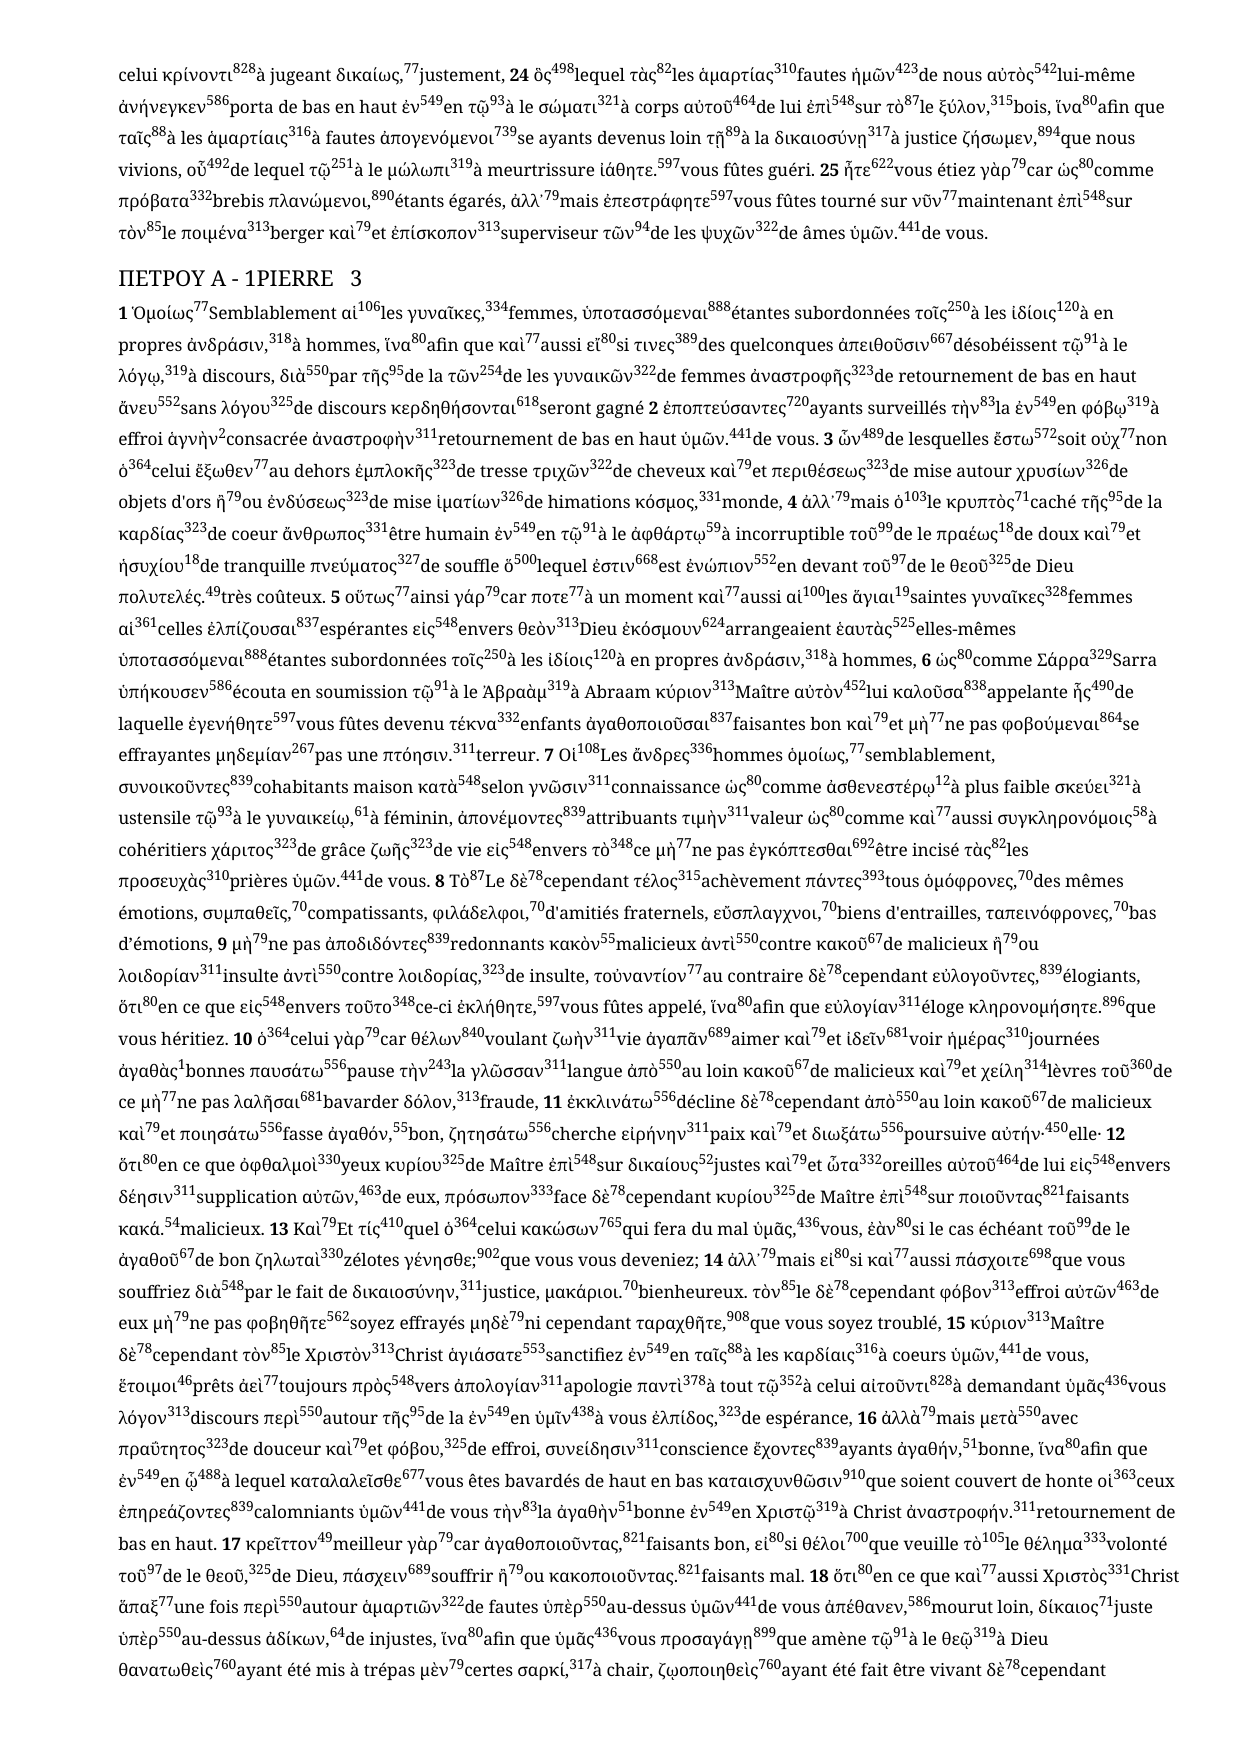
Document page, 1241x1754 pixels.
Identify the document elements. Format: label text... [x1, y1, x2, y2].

text ΠΕΤΡΟΥ Α - 1PIERRE 3 [118, 263, 1181, 293]
text 1 Ἀποθέμενοι739Se ayants déposés οὖν79donc πᾶσαν267toute κακίαν311malice καὶ79et πάντα269tout δόλον313fraude καὶ79et ὑποκρίσεις310hypocrisies καὶ79et φθόνους312envies καὶ79et πάσας266toutes καταλαλιὰς310bavardages de haut en bas 2 ὡς80comme ἀρτιγέννητα23à l’instant engendrés βρέφη332bébés τὸ87le λογικὸν6logique ἄδολον6sans fraude γάλα315lait ἐπιποθήσατε,553désirez au-dessus, ἵνα80afin que ἐν549en αὐτῷ460à lui αὐξηθῆτε908que vous soyez crû εἰς548envers σωτηρίαν,311sauvetage, 3 εἰ80si ἐγεύσασθε589vous vous goûtâtes ὅτι80en ce que χρηστὸς47utile bon ὁ103le κύριος.331Maître. 4 πρὸς548vers ὃν480lequel προσερχόμενοι866se venants vers λίθον313pierre ζῶντα822vivant ὑπὸ550sous ἀνθρώπων324de êtres humains μὲν79certes ἀποδεδοκιμασμένον,796ayant été éprouvé en rejet, παρὰ549à côté δὲ78cependant θεῷ319à Dieu ἐκλεκτὸν53élu ἔντιμον,53en valeur, 5 καὶ77aussi αὐτοὶ523vous-mêmes ὡς80comme λίθοι330pierres ζῶντες839vivants οἰκοδομεῖσθε677vous êtes édifiés en maison οἶκος331maison πνευματικὸς22soufflique εἰς548envers ἱεράτευμα315sacrificature ἅγιον6saint ἀνενέγκαι681porter de bas en haut πνευματικὰς1souffliques θυσίας310sacrifices εὐπροσδέκτους1bien acceptables auprès θεῷ319à Dieu διὰ550par Ἰησοῦ325de Iésous Χριστοῦ.325de Christ. 6 διότι80parce que περιέχει668a autour ἐν549en γραφῇ·317à graphe· ἰδοὺ306voici τίθημι664je pose ἐν549en Σιὼν317à Sion λίθον313pierre ἀκρογωνιαῖον53extrémité de l’angle ἐκλεκτὸν4élu ἔντιμον,4en valeur, καὶ79et ὁ364celui πιστεύων840croyant ἐπ᾽549sur αὐτῷ458à lui οὐ77non μὴ77ne pas καταισχυνθῇ.911que soit couvert de honte. 7 ὑμῖν438à vous οὖν79donc ἡ101la τιμὴ329valeur τοῖς351à ceux πιστεύουσιν,827à croyants, ἀπιστοῦσιν827à croyants pas δὲ78cependant λίθος331pierre ὃν480lequel ἀπεδοκίμασαν585éprouvèrent en rejet οἱ363ceux οἰκοδομοῦντες,839édifiants en maison, οὗτος364celui-ci ἐγενήθη600fut devenu εἰς548envers κεφαλὴν311tête γωνίας323de coin 8 καὶ79et λίθος331pierre προσκόμματος327de achoppement καὶ79et πέτρα329roche σκανδάλου·327de scandale· οἳ497lesquels προσκόπτουσιν667achoppent τῷ91à le λόγῳ319à discours ἀπειθοῦντες839désobéissants εἰς548envers ὃ482lequel καὶ77aussi ἐτέθησαν.599furent posé. 9 ὑμεῖς447vous δὲ78cependant γένος333genre ἐκλεκτόν,24élu, βασίλειον24royal ἱεράτευμα,333sacrificature, ἔθνος333ethnie ἅγιον,24saint, λαὸς331peuple εἰς548envers περιποίησιν,311conservation, ὅπως80de telle manière que τὰς82les ἀρετὰς310vertues ἐξαγγείλητε896que vous annonciez dehors τοῦ358de celui ἐκ550hors σκότους327de ténèbre ὑμᾶς436vous καλέσαντος716de ayant appelé εἰς548envers τὸ87le θαυμαστὸν55extraordinaire αὐτοῦ464de lui φῶς·315lumière· 10 οἵ497lesquels ποτε77à un moment οὐ77non λαός,331peuple, νῦν77maintenant δὲ78cependant λαὸς331peuple θεοῦ,325de Dieu, οἱ363ceux οὐκ77non ἠλεημένοι,812ayants étés faits miséricorde, νῦν77maintenant δὲ78cependant ἐλεηθέντες.759ayants étés faits miséricorde. 11 Ἀγαπητοί,75Aimés, παρακαλῶ664j'appelle à côté ὡς80comme παροίκους52maisonnants à côté καὶ79et παρεπιδήμους52peuplants sur le côté ἀπέχεσθαι690se tenir au loin τῶν94de les σαρκικῶν13de charnelles ἐπιθυμιῶν322de désirs en fureurs αἵτινες495lesquelles des quelconques στρατεύονται673se guerroient en soldat κατὰ550contre τῆς255de la ψυχῆς·323de âme· 12 τὴν83la ἀναστροφὴν311retournement de bas en haut ὑμῶν441de vous ἐν549en τοῖς92à les ἔθνεσιν320à ethnies ἔχοντες839ayants καλήν,51belle, ἵνα80afin que ἐν549en ᾧ488à lequel καταλαλοῦσιν667bavardent de haut en bas ὑμῶν441de vous ὡς80comme κακοποιῶν64de malfaiteurs ἐκ550hors τῶν258de les καλῶν17de beaux ἔργων326de travaux ἐποπτεύοντες839surveillants δοξάσωσιν898que glorifient τὸν85le θεὸν313Dieu ἐν549en ἡμέρᾳ317à journée ἐπισκοπῆς.323de supervision. 13 Ὑποτάγητε562Soyez subordonnés πάσῃ273à toute ἀνθρωπίνῃ8à humaine κτίσει317à création διὰ548par le fait de τὸν85le κύριον,313Maître, εἴτε79soit βασιλεῖ319à roi ὡς80comme ὑπερέχοντι828à tenant au-dessus 14 εἴτε79soit ἡγεμόσιν318à gouverneurs ὡς80comme δι᾽550par αὐτοῦ464de lui πεμπομένοις879à étants mandés εἰς548envers ἐκδίκησιν311vengeance κακοποιῶν,64de malfaiteurs, ἔπαινον313surlouange δὲ78cependant ἀγαθοποιῶν,64de bonfaisants, 15 ὅτι80en ce que οὕτως77ainsi ἐστὶν668est τὸ105le θέλημα333volonté τοῦ97de le θεοῦ325de Dieu ἀγαθοποιοῦντας821faisants bon φιμοῦν689museler τὴν83la τῶν96de les ἀφρόνων15de insensés ἀνθρώπων324de êtres humains ἀγνωσίαν,311inconnaissance, 16 ὡς80comme ἐλεύθεροι70libres καὶ79et μὴ79ne pas ὡς80comme ἐπικάλυμμα315couverture ἔχοντες839ayants τῆς95de la κακίας323de malice τὴν83la ἐλευθερίαν311liberté ἀλλ᾽79mais ὡς80comme θεοῦ325de Dieu δοῦλοι.330mâles esclaves. 17 πάντας372tous τιμήσατε,553valorisez, τὴν83la ἀδελφότητα311fraternité ἀγαπᾶτε,569aimez, τὸν85le θεὸν313Dieu φοβεῖσθε,573que vous vous effrayez, τὸν85le βασιλέα313roi τιμᾶτε.569valorisez. 18 Οἱ108Les οἰκέται336habitants de maison ὑποτασσόμενοι890étants subordonnés ἐν549en παντὶ275à tout φόβῳ319à effroi τοῖς250à les δεσπόταις,318à despotes, οὐ77non μόνον77seulement τοῖς90à les ἀγαθοῖς58à bons καὶ79et ἐπιεικέσιν58à modérés ἀλλὰ79mais καὶ77aussi τοῖς90à les σκολιοῖς.58à tordus. 19 τοῦτο366ce-ci γὰρ79car χάρις,329grâce, εἰ80si διὰ548par le fait de συνείδησιν311conscience θεοῦ325de Dieu ὑποφέρει668supporte τις390un quelconque λύπας310tristesses πάσχων840souffrant ἀδίκως.77injustement. 20 ποῖον175quel γὰρ79car κλέος,333renommée, εἰ80si ἁμαρτάνοντες839fautants καὶ79et κολαφιζόμενοι890étants tabassés ὑπομενεῖτε;603vous résisterez en restant sous; ἀλλ᾽79mais εἰ80si ἀγαθοποιοῦντες839faisants bon καὶ79et πάσχοντες839souffrants ὑπομενεῖτε,603vous résisterez en restant sous, τοῦτο366ce-ci χάρις329grâce παρὰ549à côté θεῷ.319à Dieu. 21 εἰς548envers τοῦτο348ce-ci γὰρ79car ἐκλήθητε,597vous fûtes appelé, ὅτι80en ce que καὶ77aussi Χριστὸς331Christ ἔπαθεν586souffrit ὑπὲρ550au-dessus ὑμῶν441de vous ὑμῖν438à vous ὑπολιμπάνων840laissant dessous ὑπογραμμόν,313modèle de sous-lettre, ἵνα80afin que ἐπακολουθήσητε896que vous suiviez dessus τοῖς92à les ἴχνεσιν320à traces αὐτοῦ,464de lui, 22 ὃς498lequel ἁμαρτίαν311faute οὐκ77non ἐποίησεν586fit οὐδὲ79non cependant εὑρέθη600fut trouvé δόλος331fraude ἐν549en τῷ93à le στόματι321à bouche αὐτοῦ,464de lui, 23 ὃς498lequel λοιδορούμενος891étant insulté οὐκ77non ἀντελοιδόρει,625insultait en retour, πάσχων840souffrant οὐκ77non ἠπείλει,625menaçait, παρεδίδου625livrait δὲ78cependant τῷ352à celui κρίνοντι828à jugeant δικαίως,77justement, 24 ὃς498lequel τὰς82les ἁμαρτίας310fautes ἡμῶν423de nous αὐτὸς542lui-même ἀνήνεγκεν586porta de bas en haut ἐν549en τῷ93à le σώματι321à corps αὐτοῦ464de lui ἐπὶ548sur τὸ87le ξύλον,315bois, ἵνα80afin que ταῖς88à les ἁμαρτίαις316à fautes ἀπογενόμενοι739se ayants devenus loin τῇ89à la δικαιοσύνῃ317à justice ζήσωμεν,894que nous vivions, οὗ492de lequel τῷ251à le μώλωπι319à meurtrissure ἰάθητε.597vous fûtes guéri. 25 ἦτε622vous étiez γὰρ79car ὡς80comme πρόβατα332brebis πλανώμενοι,890étants égarés, ἀλλ᾽79mais ἐπεστράφητε597vous fûtes tourné sur νῦν77maintenant ἐπὶ548sur τὸν85le ποιμένα313berger καὶ79et ἐπίσκοπον313superviseur τῶν94de les ψυχῶν322de âmes ὑμῶν.441de vous. [118, 59, 1181, 244]
text 1 Ὁμοίως77Semblablement αἱ106les γυναῖκες,334femmes, ὑποτασσόμεναι888étantes subordonnées τοῖς250à les ἰδίοις120à en propres ἀνδράσιν,318à hommes, ἵνα80afin que καὶ77aussi εἴ80si τινες389des quelconques ἀπειθοῦσιν667désobéissent τῷ91à le λόγῳ,319à discours, διὰ550par τῆς95de la τῶν254de les γυναικῶν322de femmes ἀναστροφῆς323de retournement de bas en haut ἄνευ552sans λόγου325de discours κερδηθήσονται618seront gagné 2 ἐποπτεύσαντες720ayants surveillés τὴν83la ἐν549en φόβῳ319à effroi ἁγνὴν2consacrée ἀναστροφὴν311retournement de bas en haut ὑμῶν.441de vous. 3 ὧν489de lesquelles ἔστω572soit οὐχ77non ὁ364celui ἔξωθεν77au dehors ἐμπλοκῆς323de tresse τριχῶν322de cheveux καὶ79et περιθέσεως323de mise autour χρυσίων326de objets d'ors ἢ79ou ἐνδύσεως323de mise ἱματίων326de himations κόσμος,331monde, 4 ἀλλ᾽79mais ὁ103le κρυπτὸς71caché τῆς95de la καρδίας323de coeur ἄνθρωπος331être humain ἐν549en τῷ91à le ἀφθάρτῳ59à incorruptible τοῦ99de le πραέως18de doux καὶ79et ἡσυχίου18de tranquille πνεύματος327de souffle ὅ500lequel ἐστιν668est ἐνώπιον552en devant τοῦ97de le θεοῦ325de Dieu πολυτελές.49très coûteux. 5 οὕτως77ainsi γάρ79car ποτε77à un moment καὶ77aussi αἱ100les ἅγιαι19saintes γυναῖκες328femmes αἱ361celles ἐλπίζουσαι837espérantes εἰς548envers θεὸν313Dieu ἐκόσμουν624arrangeaient ἑαυτὰς525elles-mêmes ὑποτασσόμεναι888étantes subordonnées τοῖς250à les ἰδίοις120à en propres ἀνδράσιν,318à hommes, 6 ὡς80comme Σάρρα329Sarra ὑπήκουσεν586écouta en soumission τῷ91à le Ἀβραὰμ319à Abraam κύριον313Maître αὐτὸν452lui καλοῦσα838appelante ἧς490de laquelle ἐγενήθητε597vous fûtes devenu τέκνα332enfants ἀγαθοποιοῦσαι837faisantes bon καὶ79et μὴ77ne pas φοβούμεναι864se effrayantes μηδεμίαν267pas une πτόησιν.311terreur. 7 Οἱ108Les ἄνδρες336hommes ὁμοίως,77semblablement, συνοικοῦντες839cohabitants maison κατὰ548selon γνῶσιν311connaissance ὡς80comme ἀσθενεστέρῳ12à plus faible σκεύει321à ustensile τῷ93à le γυναικείῳ,61à féminin, ἀπονέμοντες839attribuants τιμὴν311valeur ὡς80comme καὶ77aussi συγκληρονόμοις58à cohéritiers χάριτος323de grâce ζωῆς323de vie εἰς548envers τὸ348ce μὴ77ne pas ἐγκόπτεσθαι692être incisé τὰς82les προσευχὰς310prières ὑμῶν.441de vous. 8 Τὸ87Le δὲ78cependant τέλος315achèvement πάντες393tous ὁμόφρονες,70des mêmes émotions, συμπαθεῖς,70compatissants, φιλάδελφοι,70d'amitiés fraternels, εὔσπλαγχνοι,70biens d'entrailles, ταπεινόφρονες,70bas d’émotions, 9 μὴ79ne pas ἀποδιδόντες839redonnants κακὸν55malicieux ἀντὶ550contre κακοῦ67de malicieux ἢ79ou λοιδορίαν311insulte ἀντὶ550contre λοιδορίας,323de insulte, τοὐναντίον77au contraire δὲ78cependant εὐλογοῦντες,839élogiants, ὅτι80en ce que εἰς548envers τοῦτο348ce-ci ἐκλήθητε,597vous fûtes appelé, ἵνα80afin que εὐλογίαν311éloge κληρονομήσητε.896que vous héritiez. 10 ὁ364celui γὰρ79car θέλων840voulant ζωὴν311vie ἀγαπᾶν689aimer καὶ79et ἰδεῖν681voir ἡμέρας310journées ἀγαθὰς1bonnes παυσάτω556pause τὴν243la γλῶσσαν311langue ἀπὸ550au loin κακοῦ67de malicieux καὶ79et χείλη314lèvres τοῦ360de ce μὴ77ne pas λαλῆσαι681bavarder δόλον,313fraude, 11 ἐκκλινάτω556décline δὲ78cependant ἀπὸ550au loin κακοῦ67de malicieux καὶ79et ποιησάτω556fasse ἀγαθόν,55bon, ζητησάτω556cherche εἰρήνην311paix καὶ79et διωξάτω556poursuive αὐτήν·450elle· 12 ὅτι80en ce que ὀφθαλμοὶ330yeux κυρίου325de Maître ἐπὶ548sur δικαίους52justes καὶ79et ὦτα332oreilles αὐτοῦ464de lui εἰς548envers δέησιν311supplication αὐτῶν,463de eux, πρόσωπον333face δὲ78cependant κυρίου325de Maître ἐπὶ548sur ποιοῦντας821faisants κακά.54malicieux. 13 Καὶ79Et τίς410quel ὁ364celui κακώσων765qui fera du mal ὑμᾶς,436vous, ἐὰν80si le cas échéant τοῦ99de le ἀγαθοῦ67de bon ζηλωταὶ330zélotes γένησθε;902que vous vous deveniez; 14 ἀλλ᾽79mais εἰ80si καὶ77aussi πάσχοιτε698que vous souffriez διὰ548par le fait de δικαιοσύνην,311justice, μακάριοι.70bienheureux. τὸν85le δὲ78cependant φόβον313effroi αὐτῶν463de eux μὴ79ne pas φοβηθῆτε562soyez effrayés μηδὲ79ni cependant ταραχθῆτε,908que vous soyez troublé, 15 κύριον313Maître δὲ78cependant τὸν85le Χριστὸν313Christ ἁγιάσατε553sanctifiez ἐν549en ταῖς88à les καρδίαις316à coeurs ὑμῶν,441de vous, ἕτοιμοι46prêts ἀεὶ77toujours πρὸς548vers ἀπολογίαν311apologie παντὶ378à tout τῷ352à celui αἰτοῦντι828à demandant ὑμᾶς436vous λόγον313discours περὶ550autour τῆς95de la ἐν549en ὑμῖν438à vous ἐλπίδος,323de espérance, 16 ἀλλὰ79mais μετὰ550avec πραΰτητος323de douceur καὶ79et φόβου,325de effroi, συνείδησιν311conscience ἔχοντες839ayants ἀγαθήν,51bonne, ἵνα80afin que ἐν549en ᾧ488à lequel καταλαλεῖσθε677vous êtes bavardés de haut en bas καταισχυνθῶσιν910que soient couvert de honte οἱ363ceux ἐπηρεάζοντες839calomniants ὑμῶν441de vous τὴν83la ἀγαθὴν51bonne ἐν549en Χριστῷ319à Christ ἀναστροφήν.311retournement de bas en haut. 17 κρεῖττον49meilleur γὰρ79car ἀγαθοποιοῦντας,821faisants bon, εἰ80si θέλοι700que veuille τὸ105le θέλημα333volonté τοῦ97de le θεοῦ,325de Dieu, πάσχειν689souffrir ἢ79ou κακοποιοῦντας.821faisants mal. 18 ὅτι80en ce que καὶ77aussi Χριστὸς331Christ ἅπαξ77une fois περὶ550autour ἁμαρτιῶν322de fautes ὑπὲρ550au-dessus ὑμῶν441de vous ἀπέθανεν,586mourut loin, δίκαιος71juste ὑπὲρ550au-dessus ἀδίκων,64de injustes, ἵνα80afin que ὑμᾶς436vous προσαγάγῃ899que amène τῷ91à le θεῷ319à Dieu θανατωθεὶς760ayant été mis à trépas μὲν79certes σαρκί,317à chair, ζῳοποιηθεὶς760ayant été fait être vivant δὲ78cependant πνεύματι·321à souffle· 19 ἐν549en ᾧ488à lequel καὶ77aussi τοῖς92à les ἐν549en φυλακῇ317à gardiennage πνεύμασιν320à souffles πορευθεὶς760ayant été allé ἐκήρυξεν586annonça 20 ἀπειθήσασίν712à ayants désobéis ποτε,77à un moment, ὅτε77lorsque ἀπεξεδέχετο631se attendait longuement ἡ101la τοῦ97de le θεοῦ325de Dieu μακροθυμία329distance de fureur ἐν549en ἡμέραις316à journées Νῶε325de Noé κατασκευαζομένης883de étante préparée de haut en bas κιβωτοῦ323de arche εἰς548envers ἣν478laquelle ὀλίγοι,389peu, τοῦτ᾽366ce-ci ἔστιν668est ὀκτὼ194huit ψυχαί,328âmes, διεσώθησαν599furent sauvé complètement δι᾽550par ὕδατος327de eau 21 ὃ500lequel καὶ77aussi ὑμᾶς436vous ἀντίτυπον73contre modèle frappé νῦν77maintenant σῴζει668sauve βάπτισμα,333baptême, οὐ77non σαρκὸς323de chair ἀπόθεσις329déposition ῥύπου325de crasse ἀλλὰ79mais συνειδήσεως323de conscience ἀγαθῆς14de bonne ἐπερώτημα333surinterrogation εἰς548envers θεόν,313Dieu, δι᾽550par ἀναστάσεως323de redressement Ἰησοῦ325de Iésous Χριστοῦ325de Christ 22 ὅς498lequel ἐστιν668est ἐν549en δεξιᾷ57à droite τοῦ97de le θεοῦ325de Dieu πορευθεὶς760ayant été allé εἰς548envers οὐρανὸν313ciel ὑποταγέντων753de ayants étés subordonnés αὐτῷ458à lui ἀγγέλων324de messagers καὶ79et ἐξουσιῶν322de autorités καὶ79et δυνάμεων.322de puissances. [118, 297, 1181, 1682]
